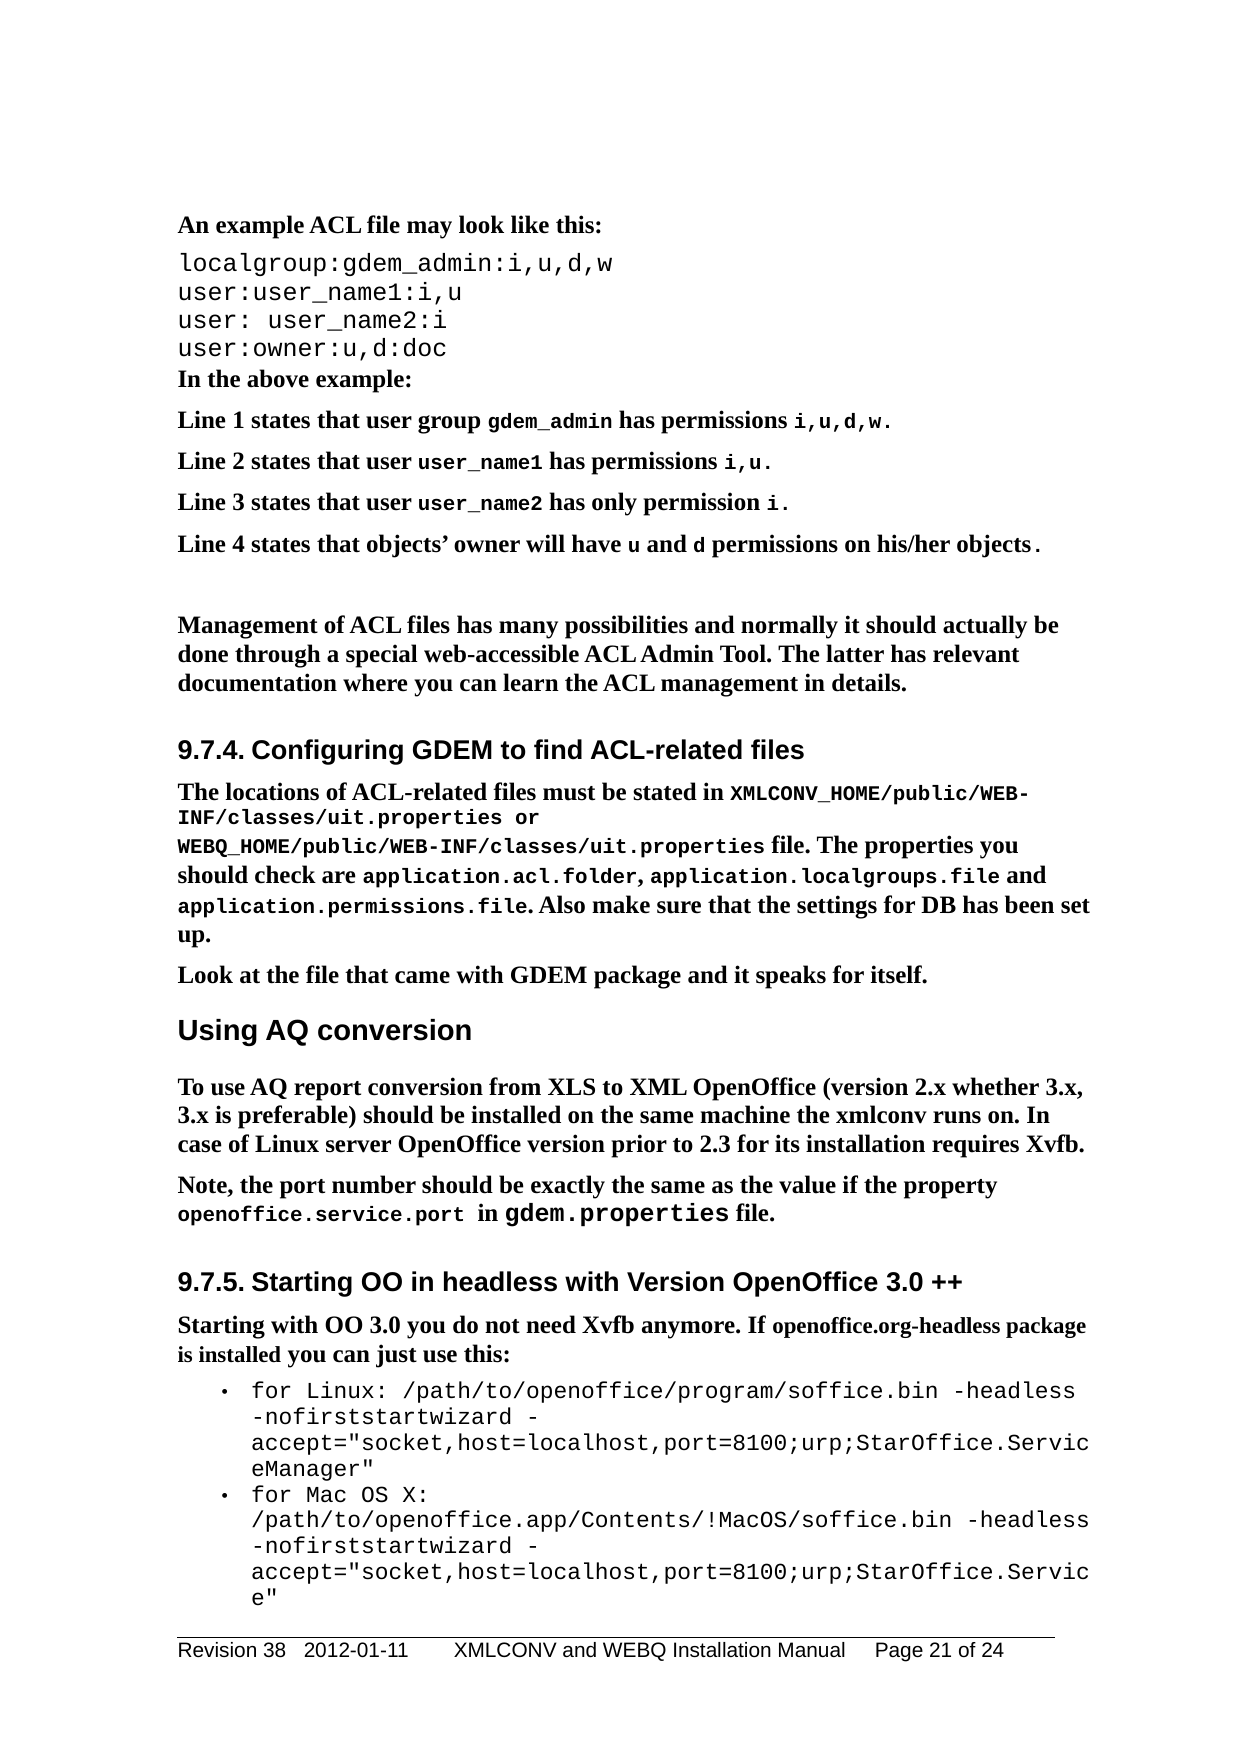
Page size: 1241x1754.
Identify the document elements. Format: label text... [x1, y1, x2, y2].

text To use AQ report conversion from XLS to XML OpenOffice (version 2.x whether 3.x, 3.x is preferable) should be installed on the same machine the xmlconv runs on. In case of Linux server OpenOffice version prior to 2.3 for its installation requires Xvfb. [177, 1072, 1092, 1158]
text Line 3 states that user user_name2 has only permission i. [177, 487, 1092, 517]
subtitle Starting OO in headless with Version OpenOffice 3.0 ++ [177, 1266, 1092, 1297]
text user:owner:u,d:doc [177, 336, 1092, 364]
subtitle Using AQ conversion [177, 1013, 1092, 1047]
text In the above example: [177, 364, 1092, 393]
text localgroup:gdem_admin:i,u,d,w [177, 251, 1092, 279]
text Management of ACL files has many possibilities and normally it should actually be done through a special web-accessible ACL Admin Tool. The latter has relevant documentation where you can learn the ACL management in details. [177, 611, 1092, 697]
text An example ACL file may look like this: [177, 210, 1092, 239]
list for Mac OS X: /path/to/openoffice.app/Contents/!MacOS/soffice.bin -headless -nofirststartwizard -accept="socket,host=localhost,port=8100;urp;StarOffice.Service" [221, 1483, 1092, 1613]
text user:user_name1:i,u [177, 279, 1092, 307]
text Starting with OO 3.0 you do not need Xvfb anymore. If openoffice.org-headless package is installed you can just use this: [177, 1310, 1092, 1367]
subtitle Configuring GDEM to find ACL-related files [177, 734, 1092, 765]
text Look at the file that came with GDEM package and it speaks for itself. [177, 960, 1092, 989]
text Line 4 states that objects’ owner will have u and d permissions on his/her objects. [177, 529, 1092, 558]
text Line 1 states that user group gdem_admin has permissions i,u,d,w. [177, 405, 1092, 434]
text Note, the port number should be exactly the same as the value if the property openoffice.service.port in gdem.properties file. [177, 1170, 1092, 1229]
list for Linux: /path/to/openoffice/program/soffice.bin -headless -nofirststartwizard -accept="socket,host=localhost,port=8100;urp;StarOffice.ServiceManager" [221, 1379, 1092, 1483]
text user: user_name2:i [177, 307, 1092, 336]
text The locations of ACL-related files must be stated in XMLCONV_HOME/public/WEB-INF/classes/uit.properties or WEBQ_HOME/public/WEB-INF/classes/uit.properties file. The properties you should check are application.acl.folder, application.localgroups.file and application.permissions.file. Also make sure that the settings for DB has been set up. [177, 777, 1092, 948]
text Line 2 states that user user_name1 has permissions i,u. [177, 446, 1092, 476]
